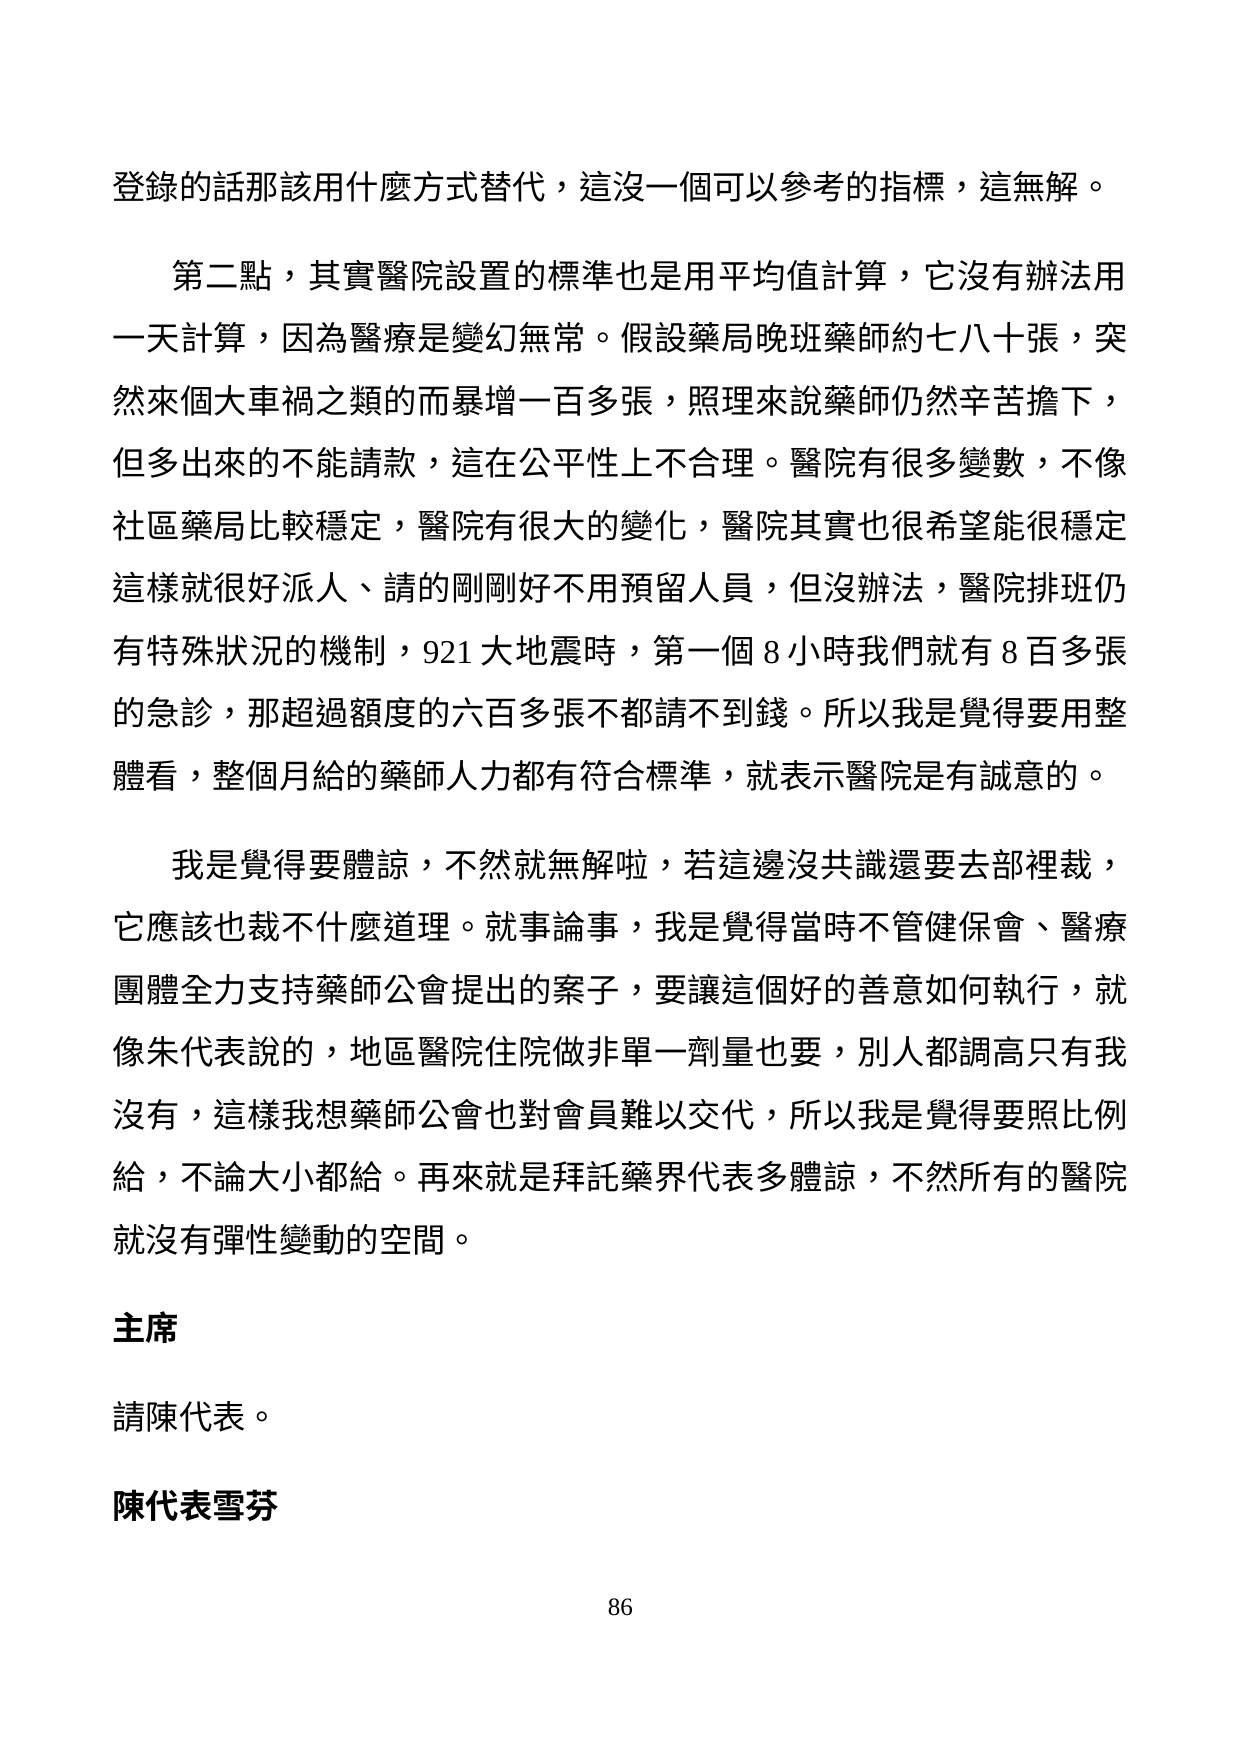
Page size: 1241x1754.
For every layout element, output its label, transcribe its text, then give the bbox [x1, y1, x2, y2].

text 登錄的話那該用什麼方式替代，這沒一個可以參考的指標，這無解。 [112, 143, 1128, 206]
text 我是覺得要體諒，不然就無解啦，若這邊沒共識還要去部裡裁，它應該也裁不什麼道理。就事論事，我是覺得當時不管健保會、醫療團體全力支持藥師公會提出的案子，要讓這個好的善意如何執行，就像朱代表說的，地區醫院住院做非單一劑量也要，別人都調高只有我沒有，這樣我想藥師公會也對會員難以交代，所以我是覺得要照比例給，不論大小都給。再來就是拜託藥界代表多體諒，不然所有的醫院就沒有彈性變動的空間。 [112, 821, 1128, 1258]
text 請陳代表。 [112, 1373, 1128, 1436]
text 陳代表雪芬 [112, 1462, 1128, 1525]
text 第二點，其實醫院設置的標準也是用平均值計算，它沒有辦法用一天計算，因為醫療是變幻無常。假設藥局晚班藥師約七八十張，突然來個大車禍之類的而暴增一百多張，照理來說藥師仍然辛苦擔下，但多出來的不能請款，這在公平性上不合理。醫院有很多變數，不像社區藥局比較穩定，醫院有很大的變化，醫院其實也很希望能很穩定，這樣就很好派人、請的剛剛好不用預留人員，但沒辦法，醫院排班仍有特殊狀況的機制，921大地震時，第一個8小時我們就有8百多張的急診，那超過額度的六百多張不都請不到錢。所以我是覺得要用整體看，整個月給的藥師人力都有符合標準，就表示醫院是有誠意的。 [112, 232, 1128, 795]
text 主席 [112, 1285, 1128, 1347]
